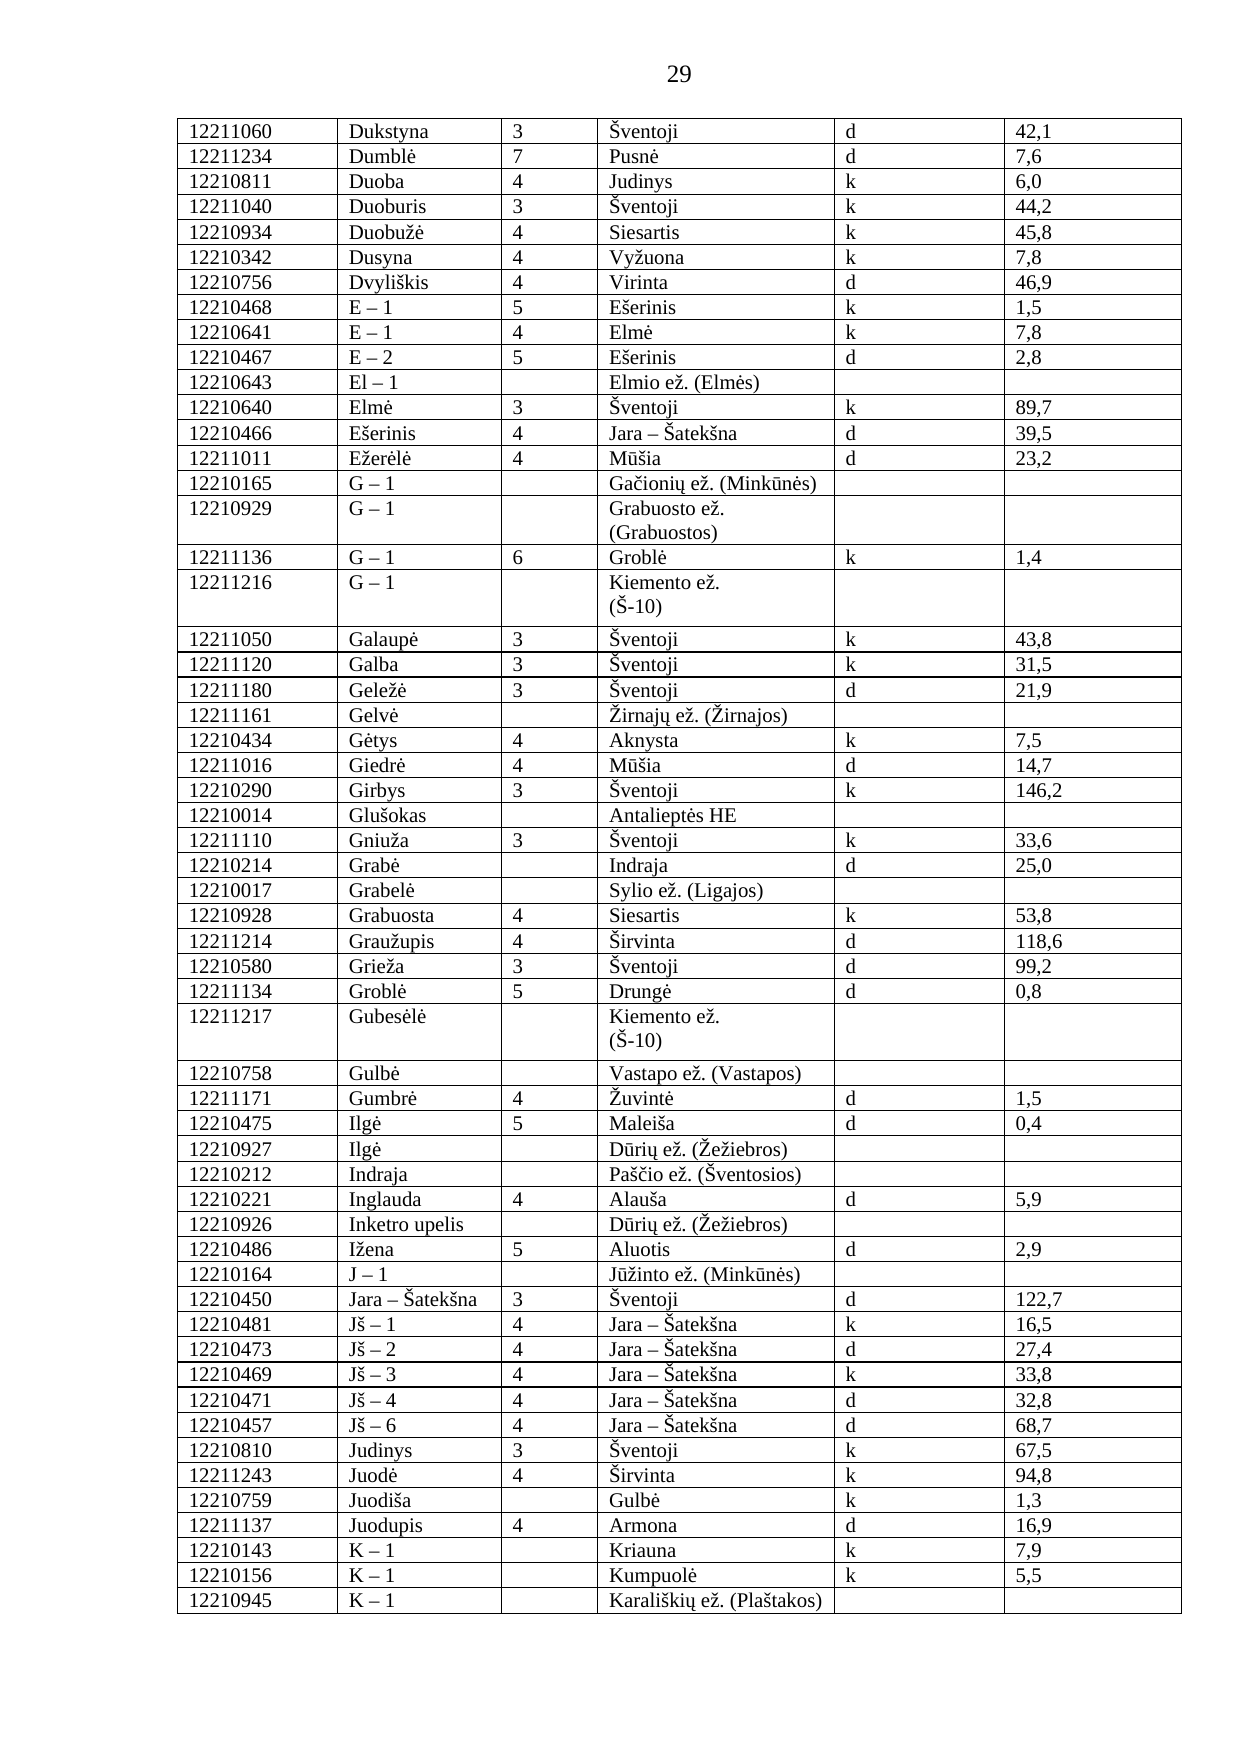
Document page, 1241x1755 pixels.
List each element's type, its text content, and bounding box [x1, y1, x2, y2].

table_cell 12210471 [178, 1388, 337, 1412]
table_cell 12210434 [178, 728, 337, 752]
table_cell 12210475 [178, 1111, 337, 1135]
table_cell 5 [502, 295, 597, 319]
table_cell 12211136 [178, 545, 337, 569]
table_cell Duobužė [338, 220, 501, 244]
table_cell Ešerinis [338, 420, 501, 444]
table_cell d [835, 979, 1004, 1003]
table_cell 21,9 [1005, 678, 1181, 702]
table_cell 7,8 [1005, 320, 1181, 344]
table_cell [1005, 570, 1181, 626]
table_cell 7,5 [1005, 728, 1181, 752]
table_cell 12211243 [178, 1463, 337, 1487]
table_cell 12210212 [178, 1162, 337, 1186]
table_cell 16,5 [1005, 1312, 1181, 1336]
table_cell Judinys [598, 169, 834, 193]
table_cell Siesartis [598, 904, 834, 927]
table_cell d [835, 853, 1004, 877]
table_cell [835, 496, 1004, 544]
table_cell Inketro upelis [338, 1212, 501, 1236]
table_cell J – 1 [338, 1262, 501, 1286]
table_cell Ilgė [338, 1136, 501, 1161]
table_cell Virinta [598, 270, 834, 294]
table_cell 42,1 [1005, 119, 1181, 143]
table_cell k [835, 545, 1004, 569]
table_cell 146,2 [1005, 778, 1181, 802]
table_cell k [835, 1488, 1004, 1512]
table_cell Dumblė [338, 144, 501, 168]
table_cell 4 [502, 1086, 597, 1110]
table_cell Jara – Šatekšna [598, 1363, 834, 1386]
table_cell [835, 370, 1004, 394]
table_cell 6 [502, 545, 597, 569]
table_cell 1,5 [1005, 295, 1181, 319]
table_cell 12211234 [178, 144, 337, 168]
table_cell 39,5 [1005, 420, 1181, 444]
table_cell 12210926 [178, 1212, 337, 1236]
table_cell 12211040 [178, 195, 337, 218]
table_cell 118,6 [1005, 929, 1181, 953]
table_cell 4 [502, 1312, 597, 1336]
table_cell k [835, 1463, 1004, 1487]
table_cell 2,9 [1005, 1237, 1181, 1261]
table_cell Šventoji [598, 778, 834, 802]
table_cell k [835, 220, 1004, 244]
table_cell Alauša [598, 1187, 834, 1211]
table_cell d [835, 1388, 1004, 1412]
table_cell Grabuosta [338, 904, 501, 927]
table_cell 12211171 [178, 1086, 337, 1110]
table_cell 4 [502, 753, 597, 777]
table_cell 45,8 [1005, 220, 1181, 244]
table_cell Ežerėlė [338, 446, 501, 469]
table_cell 7,9 [1005, 1538, 1181, 1562]
table_cell [835, 1136, 1004, 1161]
table_cell Antalieptės HE [598, 803, 834, 827]
table_cell Jš – 4 [338, 1388, 501, 1412]
table_cell Juodiša [338, 1488, 501, 1512]
table_cell 12210810 [178, 1438, 337, 1462]
table_cell 7,6 [1005, 144, 1181, 168]
table_cell Aknysta [598, 728, 834, 752]
table_cell 12211016 [178, 753, 337, 777]
table_cell [1005, 1262, 1181, 1286]
table_cell Mūšia [598, 446, 834, 469]
table_cell 12210934 [178, 220, 337, 244]
table_cell 12211060 [178, 119, 337, 143]
table_cell Girbys [338, 778, 501, 802]
table_cell Glušokas [338, 803, 501, 827]
table_cell 5 [502, 979, 597, 1003]
table_cell Elmė [598, 320, 834, 344]
table_cell Siesartis [598, 220, 834, 244]
table_cell Ešerinis [598, 345, 834, 369]
table_cell 122,7 [1005, 1287, 1181, 1311]
table_cell Gėtys [338, 728, 501, 752]
table_cell 3 [502, 954, 597, 978]
table_cell Paščio ež. (Šventosios) [598, 1162, 834, 1186]
table_cell [502, 1061, 597, 1085]
table_cell [1005, 370, 1181, 394]
table_cell Jūžinto ež. (Minkūnės) [598, 1262, 834, 1286]
table_cell E – 1 [338, 320, 501, 344]
table_cell [1005, 803, 1181, 827]
table_cell 12211217 [178, 1004, 337, 1060]
table_cell 12210759 [178, 1488, 337, 1512]
table_cell [502, 1262, 597, 1286]
table_cell 12210945 [178, 1588, 337, 1612]
table_cell Ilgė [338, 1111, 501, 1135]
table_cell k [835, 320, 1004, 344]
table_cell 3 [502, 653, 597, 676]
table_cell k [835, 904, 1004, 927]
table_cell 12210450 [178, 1287, 337, 1311]
table_cell 12210468 [178, 295, 337, 319]
table_cell k [835, 627, 1004, 651]
table_cell 3 [502, 195, 597, 218]
table_cell k [835, 169, 1004, 193]
table_cell [835, 570, 1004, 626]
table_cell 12210342 [178, 245, 337, 269]
table_cell 1,4 [1005, 545, 1181, 569]
table_cell 5 [502, 1237, 597, 1261]
table_cell [835, 1162, 1004, 1186]
table_cell El – 1 [338, 370, 501, 394]
table_cell 4 [502, 220, 597, 244]
table_cell Dvyliškis [338, 270, 501, 294]
table_cell 0,4 [1005, 1111, 1181, 1135]
table_cell d [835, 954, 1004, 978]
table_cell 44,2 [1005, 195, 1181, 218]
table_cell [502, 803, 597, 827]
table_cell d [835, 446, 1004, 469]
table_cell 3 [502, 1438, 597, 1462]
table_cell Grieža [338, 954, 501, 978]
table_cell Kumpuolė [598, 1563, 834, 1587]
table_cell 12210467 [178, 345, 337, 369]
table_cell 3 [502, 778, 597, 802]
table_cell 4 [502, 904, 597, 927]
table_cell Gulbė [338, 1061, 501, 1085]
table_cell G – 1 [338, 471, 501, 495]
table_cell 53,8 [1005, 904, 1181, 927]
table_cell 33,6 [1005, 828, 1181, 852]
table_cell 4 [502, 1388, 597, 1412]
table_cell Juodė [338, 1463, 501, 1487]
table_cell d [835, 1237, 1004, 1261]
table_cell [835, 1004, 1004, 1060]
table_cell Duoburis [338, 195, 501, 218]
table_cell [502, 1488, 597, 1512]
table_cell Geležė [338, 678, 501, 702]
table_cell Jara – Šatekšna [598, 1312, 834, 1336]
table_cell [502, 1538, 597, 1562]
table_cell k [835, 1438, 1004, 1462]
table_cell Jara – Šatekšna [598, 1413, 834, 1437]
table_cell K – 1 [338, 1538, 501, 1562]
table_cell d [835, 753, 1004, 777]
table_cell Šventoji [598, 1287, 834, 1311]
table_cell Jš – 6 [338, 1413, 501, 1437]
table_cell d [835, 1413, 1004, 1437]
table_cell [1005, 703, 1181, 727]
table_cell Jš – 2 [338, 1337, 501, 1361]
table_cell 5,5 [1005, 1563, 1181, 1587]
table_cell Groblė [598, 545, 834, 569]
table_cell k [835, 1312, 1004, 1336]
table_cell d [835, 678, 1004, 702]
table_cell k [835, 728, 1004, 752]
table_cell Galaupė [338, 627, 501, 651]
table_cell [835, 471, 1004, 495]
table_cell Šventoji [598, 195, 834, 218]
table_cell 12210017 [178, 878, 337, 902]
table_cell 12211120 [178, 653, 337, 676]
table_cell Graužupis [338, 929, 501, 953]
table_cell Groblė [338, 979, 501, 1003]
table_cell Šventoji [598, 627, 834, 651]
table_cell Duoba [338, 169, 501, 193]
table_cell [1005, 1004, 1181, 1060]
table_cell 12210221 [178, 1187, 337, 1211]
table_cell 4 [502, 1187, 597, 1211]
table_cell 12210481 [178, 1312, 337, 1336]
table_cell Šventoji [598, 1438, 834, 1462]
table_cell 12211161 [178, 703, 337, 727]
table_cell 12210156 [178, 1563, 337, 1587]
table_cell Kriauna [598, 1538, 834, 1562]
table_cell [835, 878, 1004, 902]
table_cell k [835, 395, 1004, 419]
table_cell Jara – Šatekšna [338, 1287, 501, 1311]
table_cell K – 1 [338, 1563, 501, 1587]
table_cell [835, 803, 1004, 827]
table_cell [502, 570, 597, 626]
table_cell Šventoji [598, 678, 834, 702]
table_cell Kiemento ež. (Š-10) [598, 1004, 834, 1060]
table_cell 7,8 [1005, 245, 1181, 269]
table_cell 12210165 [178, 471, 337, 495]
table_cell Kiemento ež. (Š-10) [598, 570, 834, 626]
table_cell Pusnė [598, 144, 834, 168]
table_cell 4 [502, 446, 597, 469]
table_cell Ešerinis [598, 295, 834, 319]
table_cell [1005, 1061, 1181, 1085]
table_cell Šventoji [598, 653, 834, 676]
table_cell Vastapo ež. (Vastapos) [598, 1061, 834, 1085]
table_cell Širvinta [598, 1463, 834, 1487]
table_cell Šventoji [598, 954, 834, 978]
table_cell 7 [502, 144, 597, 168]
table_cell [835, 1061, 1004, 1085]
table_cell 4 [502, 929, 597, 953]
table_cell 46,9 [1005, 270, 1181, 294]
table_cell 12210928 [178, 904, 337, 927]
table_cell 12210811 [178, 169, 337, 193]
table_cell G – 1 [338, 570, 501, 626]
table_cell Vyžuona [598, 245, 834, 269]
table_cell Ižena [338, 1237, 501, 1261]
table_cell 12210929 [178, 496, 337, 544]
table_cell d [835, 1513, 1004, 1537]
table_cell Dūrių ež. (Žežiebros) [598, 1136, 834, 1161]
table_cell 3 [502, 678, 597, 702]
table_cell Gulbė [598, 1488, 834, 1512]
table_cell Karališkių ež. (Plaštakos) [598, 1588, 834, 1612]
table_cell Šventoji [598, 828, 834, 852]
table_cell 12210214 [178, 853, 337, 877]
table_cell [502, 703, 597, 727]
table_cell Drungė [598, 979, 834, 1003]
table_cell [1005, 496, 1181, 544]
table_cell 89,7 [1005, 395, 1181, 419]
table_cell Gubesėlė [338, 1004, 501, 1060]
table_cell 27,4 [1005, 1337, 1181, 1361]
table_cell d [835, 1337, 1004, 1361]
table_cell d [835, 144, 1004, 168]
table_cell [502, 853, 597, 877]
table_cell k [835, 1538, 1004, 1562]
table_cell [502, 1563, 597, 1587]
table_cell 12211214 [178, 929, 337, 953]
table_cell [1005, 878, 1181, 902]
table_cell Grabė [338, 853, 501, 877]
table_cell Armona [598, 1513, 834, 1537]
table_cell 4 [502, 169, 597, 193]
table_cell 67,5 [1005, 1438, 1181, 1462]
table_cell 3 [502, 1287, 597, 1311]
table_cell 12210640 [178, 395, 337, 419]
table_cell Maleiša [598, 1111, 834, 1135]
table_cell 43,8 [1005, 627, 1181, 651]
table_cell 12211216 [178, 570, 337, 626]
table_cell Šventoji [598, 395, 834, 419]
table_cell 12211110 [178, 828, 337, 852]
table_cell d [835, 1187, 1004, 1211]
table_cell 12210486 [178, 1237, 337, 1261]
table_cell 4 [502, 1413, 597, 1437]
table_cell 3 [502, 119, 597, 143]
table_cell Aluotis [598, 1237, 834, 1261]
table_cell 68,7 [1005, 1413, 1181, 1437]
table_cell k [835, 653, 1004, 676]
table_cell 4 [502, 728, 597, 752]
table_cell k [835, 1363, 1004, 1386]
table_cell 32,8 [1005, 1388, 1181, 1412]
table_cell Inglauda [338, 1187, 501, 1211]
table_cell d [835, 345, 1004, 369]
table_cell 4 [502, 1463, 597, 1487]
table_cell 12210014 [178, 803, 337, 827]
table_cell k [835, 195, 1004, 218]
table_cell d [835, 420, 1004, 444]
table_cell Gniuža [338, 828, 501, 852]
table_cell 4 [502, 270, 597, 294]
table_cell K – 1 [338, 1588, 501, 1612]
table_cell 3 [502, 828, 597, 852]
table_cell 5 [502, 345, 597, 369]
table_cell Gačionių ež. (Minkūnės) [598, 471, 834, 495]
table_cell E – 2 [338, 345, 501, 369]
table_cell Giedrė [338, 753, 501, 777]
table_cell Indraja [598, 853, 834, 877]
table_cell [835, 1262, 1004, 1286]
table_cell 5,9 [1005, 1187, 1181, 1211]
table_cell 3 [502, 395, 597, 419]
table_cell d [835, 1287, 1004, 1311]
table_cell 23,2 [1005, 446, 1181, 469]
table_cell 94,8 [1005, 1463, 1181, 1487]
table_cell Juodupis [338, 1513, 501, 1537]
table_cell [502, 496, 597, 544]
table_cell 12210641 [178, 320, 337, 344]
table_cell 5 [502, 1111, 597, 1135]
table_cell [502, 1162, 597, 1186]
table_cell 12211137 [178, 1513, 337, 1537]
table_cell 31,5 [1005, 653, 1181, 676]
table_cell Dūrių ež. (Žežiebros) [598, 1212, 834, 1236]
table_cell [502, 471, 597, 495]
table_cell Jš – 1 [338, 1312, 501, 1336]
table_cell Sylio ež. (Ligajos) [598, 878, 834, 902]
table_cell [1005, 471, 1181, 495]
table_cell 1,5 [1005, 1086, 1181, 1110]
table_cell 12211011 [178, 446, 337, 469]
table_cell Galba [338, 653, 501, 676]
table_cell G – 1 [338, 496, 501, 544]
table_cell 12210143 [178, 1538, 337, 1562]
table_cell Mūšia [598, 753, 834, 777]
table_cell d [835, 929, 1004, 953]
table_cell 4 [502, 1513, 597, 1537]
table_cell d [835, 1111, 1004, 1135]
table_cell Jš – 3 [338, 1363, 501, 1386]
table_cell Jara – Šatekšna [598, 1337, 834, 1361]
table_cell [1005, 1162, 1181, 1186]
table_cell k [835, 828, 1004, 852]
table_cell 12210927 [178, 1136, 337, 1161]
table_cell 1,3 [1005, 1488, 1181, 1512]
table_cell 16,9 [1005, 1513, 1181, 1537]
table_cell Elmio ež. (Elmės) [598, 370, 834, 394]
table_cell 33,8 [1005, 1363, 1181, 1386]
table_cell 25,0 [1005, 853, 1181, 877]
table_cell [1005, 1136, 1181, 1161]
table_cell 12211134 [178, 979, 337, 1003]
table_cell 12211050 [178, 627, 337, 651]
table_cell Dukstyna [338, 119, 501, 143]
table_cell d [835, 1086, 1004, 1110]
table_cell d [835, 119, 1004, 143]
table_cell 12210466 [178, 420, 337, 444]
table_cell k [835, 778, 1004, 802]
table_cell 4 [502, 1337, 597, 1361]
table_cell Dusyna [338, 245, 501, 269]
table_cell Elmė [338, 395, 501, 419]
table_cell [502, 1212, 597, 1236]
table_cell k [835, 245, 1004, 269]
table_cell [502, 370, 597, 394]
table_cell 12210756 [178, 270, 337, 294]
table_cell Žuvintė [598, 1086, 834, 1110]
table_cell [835, 1212, 1004, 1236]
table_cell 12210643 [178, 370, 337, 394]
table_cell Žirnajų ež. (Žirnajos) [598, 703, 834, 727]
table_cell Judinys [338, 1438, 501, 1462]
table_cell E – 1 [338, 295, 501, 319]
table_cell Gelvė [338, 703, 501, 727]
table_cell 12210290 [178, 778, 337, 802]
table_cell 14,7 [1005, 753, 1181, 777]
table_cell 12210469 [178, 1363, 337, 1386]
table_cell Indraja [338, 1162, 501, 1186]
table_cell Jara – Šatekšna [598, 420, 834, 444]
table_cell 3 [502, 627, 597, 651]
table_cell 12211180 [178, 678, 337, 702]
table_cell Grabuosto ež. (Grabuostos) [598, 496, 834, 544]
table_cell 12210473 [178, 1337, 337, 1361]
table_cell 99,2 [1005, 954, 1181, 978]
table_cell 12210580 [178, 954, 337, 978]
table_cell G – 1 [338, 545, 501, 569]
table_cell d [835, 270, 1004, 294]
table_cell 4 [502, 1363, 597, 1386]
table_cell [502, 1588, 597, 1612]
table_cell 6,0 [1005, 169, 1181, 193]
table_cell 12210758 [178, 1061, 337, 1085]
table_cell Grabelė [338, 878, 501, 902]
table_cell 12210164 [178, 1262, 337, 1286]
table_cell Jara – Šatekšna [598, 1388, 834, 1412]
table_cell 2,8 [1005, 345, 1181, 369]
table_cell 4 [502, 420, 597, 444]
table_cell 4 [502, 320, 597, 344]
table_cell Širvinta [598, 929, 834, 953]
table_cell [1005, 1212, 1181, 1236]
table_cell [502, 878, 597, 902]
table_cell k [835, 295, 1004, 319]
table_cell [835, 1588, 1004, 1612]
table_cell [835, 703, 1004, 727]
table_cell [502, 1004, 597, 1060]
table_cell k [835, 1563, 1004, 1587]
table_cell [502, 1136, 597, 1161]
table_cell 12210457 [178, 1413, 337, 1437]
table_cell Gumbrė [338, 1086, 501, 1110]
table_cell 4 [502, 245, 597, 269]
table_cell 0,8 [1005, 979, 1181, 1003]
table_cell Šventoji [598, 119, 834, 143]
table_cell [1005, 1588, 1181, 1612]
